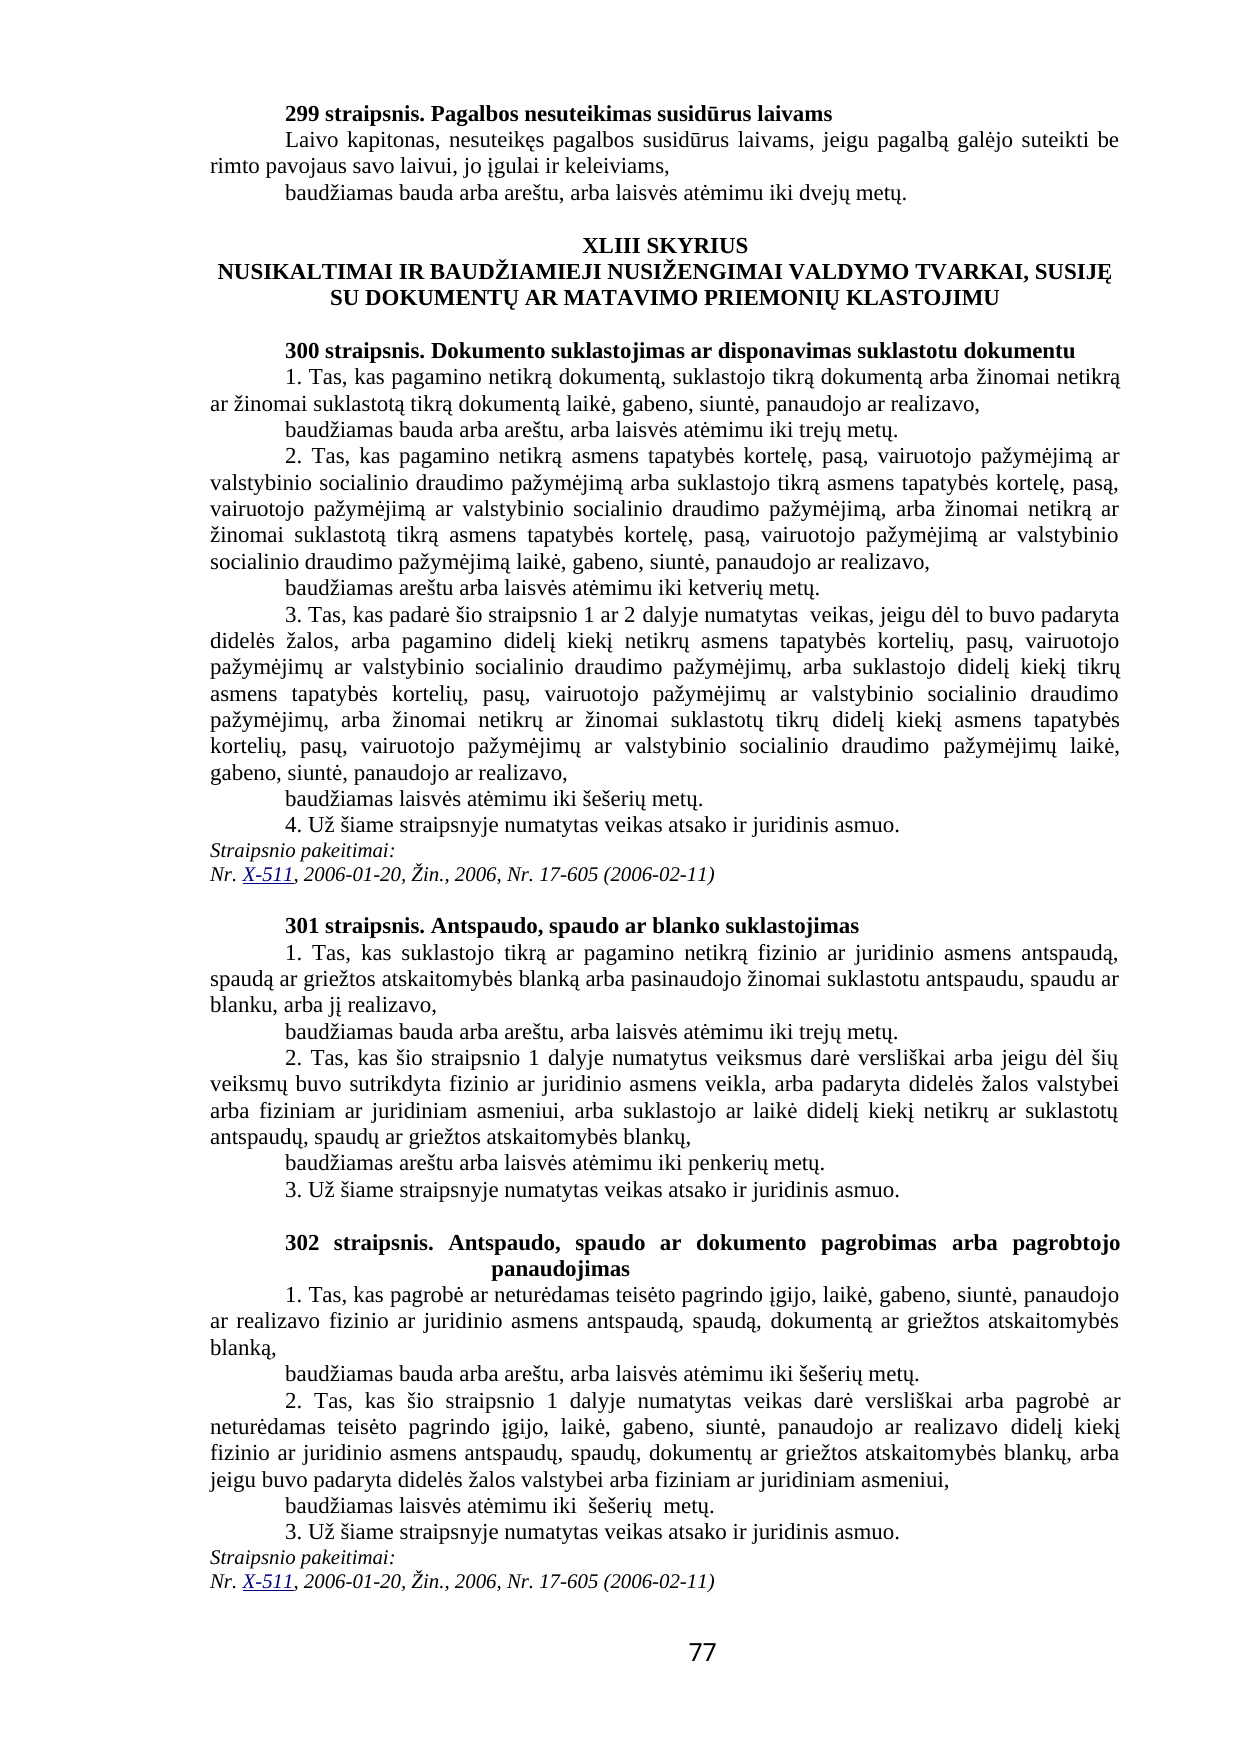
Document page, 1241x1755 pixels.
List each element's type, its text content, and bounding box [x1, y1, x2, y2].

text 1. Tas, kas suklastojo tikrą ar pagamino netikrą fizinio ar juridinio asmens antspaudą, spaudą ar griežtos atskaitomybės blanką arba pasinaudojo žinomai suklastotu antspaudu, spaudu ar blanku, arba jį realizavo, [210, 939, 1120, 1018]
text Laivo kapitonas, nesuteikęs pagalbos susidūrus laivams, jeigu pagalbą galėjo suteikti be rimto pavojaus savo laivui, jo įgulai ir keleiviams, [210, 126, 1120, 179]
text XLIII SKYRIUS [210, 232, 1120, 258]
text 2. Tas, kas šio straipsnio 1 dalyje numatytas veikas darė versliškai arba pagrobė ar neturėdamas teisėto pagrindo įgijo, laikė, gabeno, siuntė, panaudojo ar realizavo didelį kiekį fizinio ar juridinio asmens antspaudų, spaudų, dokumentų ar griežtos atskaitomybės blankų, arba jeigu buvo padaryta didelės žalos valstybei arba fiziniam ar juridiniam asmeniui, [210, 1387, 1120, 1492]
text baudžiamas bauda arba areštu, arba laisvės atėmimu iki trejų metų. [210, 416, 1120, 442]
text baudžiamas bauda arba areštu, arba laisvės atėmimu iki šešerių metų. [210, 1360, 1120, 1387]
text baudžiamas areštu arba laisvės atėmimu iki penkerių metų. [210, 1149, 1120, 1176]
text Nr. X-511, 2006-01-20, Žin., 2006, Nr. 17-605 (2006-02-11) [210, 862, 1120, 886]
text 3. Už šiame straipsnyje numatytas veikas atsako ir juridinis asmuo. [210, 1176, 1120, 1202]
text 2. Tas, kas šio straipsnio 1 dalyje numatytus veiksmus darė versliškai arba jeigu dėl šių veiksmų buvo sutrikdyta fizinio ar juridinio asmens veikla, arba padaryta didelės žalos valstybei arba fiziniam ar juridiniam asmeniui, arba suklastojo ar laikė didelį kiekį netikrų ar suklastotų antspaudų, spaudų ar griežtos atskaitomybės blankų, [210, 1044, 1120, 1149]
text NUSIKALTIMAI IR BAUDŽIAMIEJI NUSIŽENGIMAI VALDYMO TVARKAI, SUSIJĘ SU DOKUMENTŲ AR MATAVIMO PRIEMONIŲ KLASTOJIMU [210, 258, 1120, 311]
text baudžiamas laisvės atėmimu iki šešerių metų. [210, 785, 1120, 811]
text 300 straipsnis. Dokumento suklastojimas ar disponavimas suklastotu dokumentu [285, 337, 1120, 363]
text baudžiamas laisvės atėmimu iki šešerių metų. [210, 1492, 1120, 1518]
text Straipsnio pakeitimai: [210, 1545, 1120, 1569]
text 4. Už šiame straipsnyje numatytas veikas atsako ir juridinis asmuo. [210, 811, 1120, 838]
text baudžiamas bauda arba areštu, arba laisvės atėmimu iki dvejų metų. [210, 179, 1120, 205]
text 3. Tas, kas padarė šio straipsnio 1 ar 2 dalyje numatytas veikas, jeigu dėl to buvo padaryta didelės žalos, arba pagamino didelį kiekį netikrų asmens tapatybės kortelių, pasų, vairuotojo pažymėjimų ar valstybinio socialinio draudimo pažymėjimų, arba suklastojo didelį kiekį tikrų asmens tapatybės kortelių, pasų, vairuotojo pažymėjimų ar valstybinio socialinio draudimo pažymėjimų, arba žinomai netikrų ar žinomai suklastotų tikrų didelį kiekį asmens tapatybės kortelių, pasų, vairuotojo pažymėjimų ar valstybinio socialinio draudimo pažymėjimų laikė, gabeno, siuntė, panaudojo ar realizavo, [210, 601, 1120, 785]
text 3. Už šiame straipsnyje numatytas veikas atsako ir juridinis asmuo. [210, 1518, 1120, 1545]
text 299 straipsnis. Pagalbos nesuteikimas susidūrus laivams [210, 100, 1120, 126]
text Straipsnio pakeitimai: [210, 838, 1120, 862]
text baudžiamas areštu arba laisvės atėmimu iki ketverių metų. [210, 574, 1120, 601]
text baudžiamas bauda arba areštu, arba laisvės atėmimu iki trejų metų. [210, 1018, 1120, 1044]
text 1. Tas, kas pagamino netikrą dokumentą, suklastojo tikrą dokumentą arba žinomai netikrą ar žinomai suklastotą tikrą dokumentą laikė, gabeno, siuntė, panaudojo ar realizavo, [210, 363, 1120, 416]
text 302 straipsnis. Antspaudo, spaudo ar dokumento pagrobimas arba pagrobtojo panaudojimas [285, 1228, 1120, 1281]
text 301 straipsnis. Antspaudo, spaudo ar blanko suklastojimas [210, 912, 1120, 939]
text Nr. X-511, 2006-01-20, Žin., 2006, Nr. 17-605 (2006-02-11) [210, 1569, 1120, 1593]
text 2. Tas, kas pagamino netikrą asmens tapatybės kortelę, pasą, vairuotojo pažymėjimą ar valstybinio socialinio draudimo pažymėjimą arba suklastojo tikrą asmens tapatybės kortelę, pasą, vairuotojo pažymėjimą ar valstybinio socialinio draudimo pažymėjimą, arba žinomai netikrą ar žinomai suklastotą tikrą asmens tapatybės kortelę, pasą, vairuotojo pažymėjimą ar valstybinio socialinio draudimo pažymėjimą laikė, gabeno, siuntė, panaudojo ar realizavo, [210, 442, 1120, 574]
text 1. Tas, kas pagrobė ar neturėdamas teisėto pagrindo įgijo, laikė, gabeno, siuntė, panaudojo ar realizavo fizinio ar juridinio asmens antspaudą, spaudą, dokumentą ar griežtos atskaitomybės blanką, [210, 1281, 1120, 1360]
